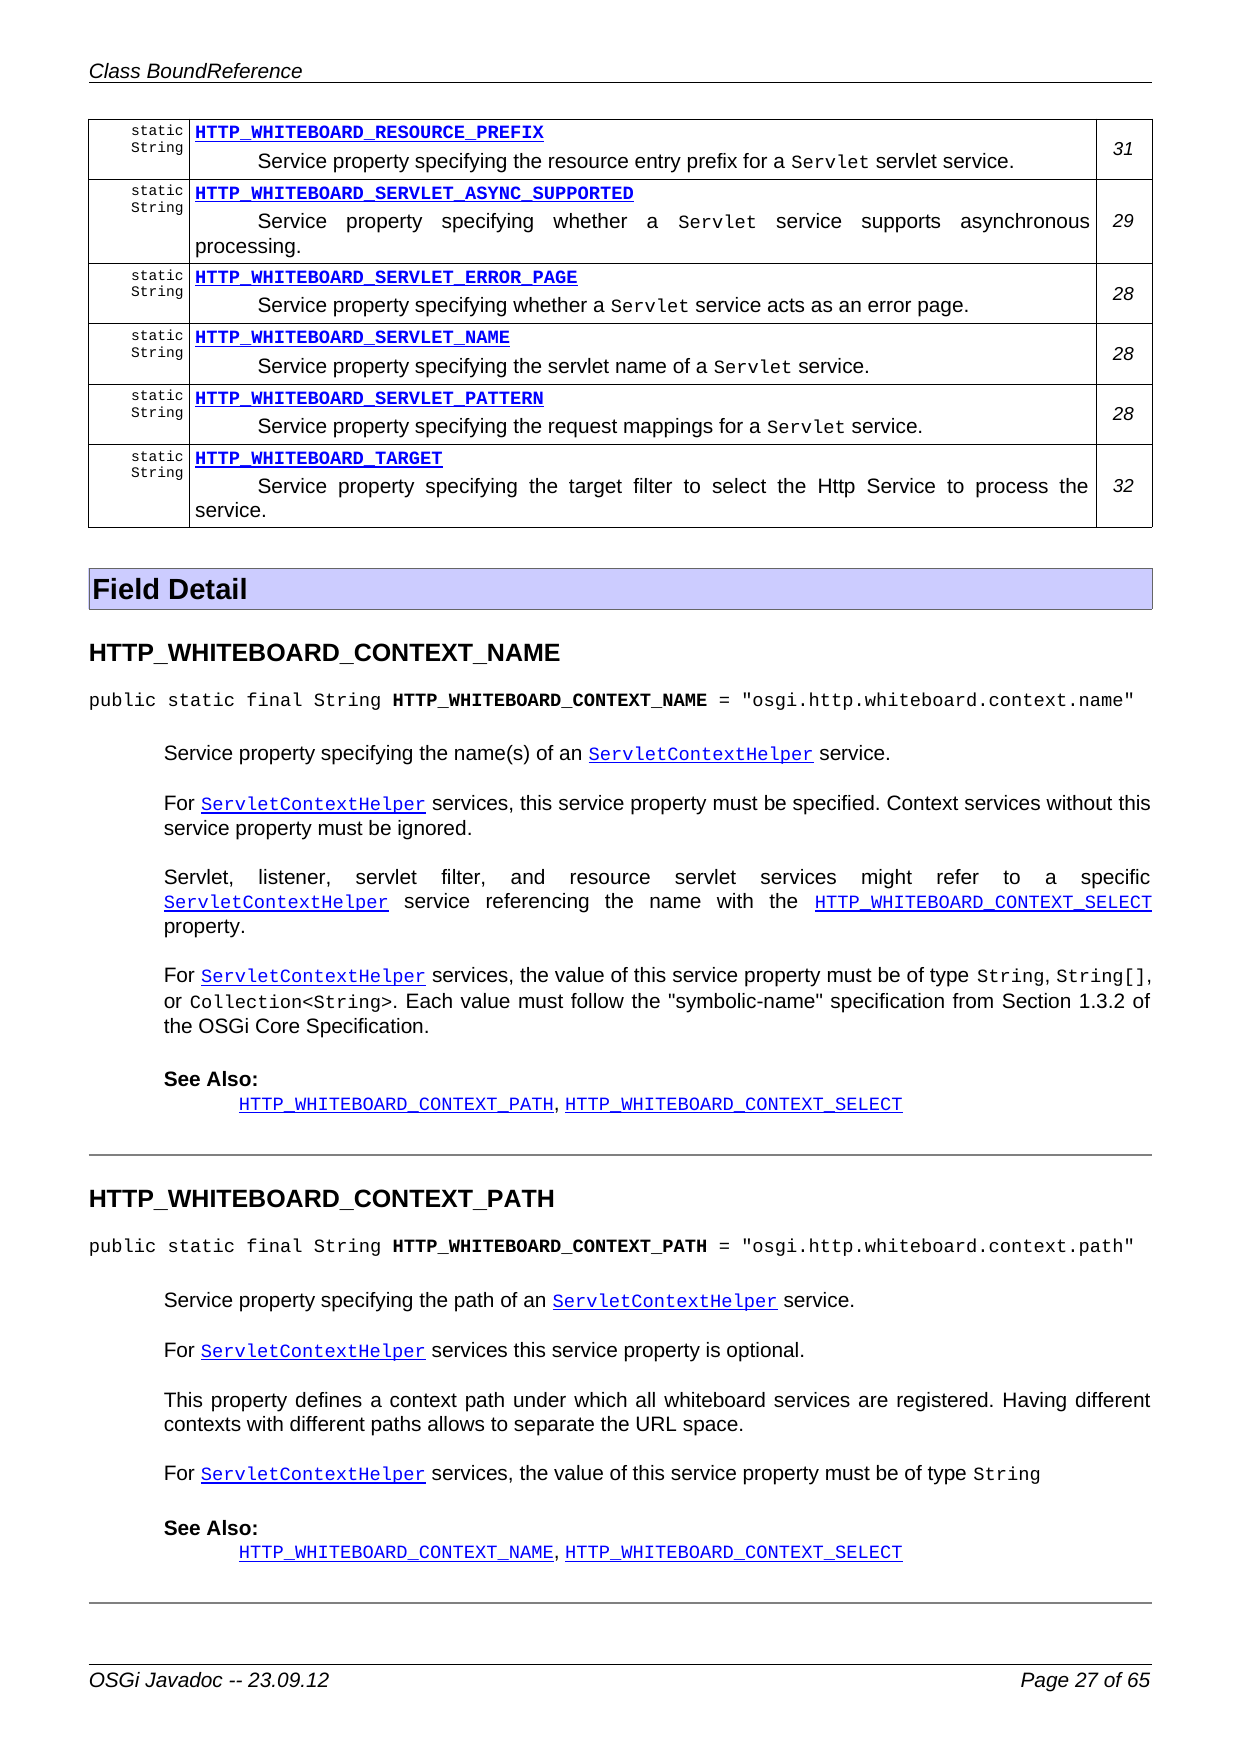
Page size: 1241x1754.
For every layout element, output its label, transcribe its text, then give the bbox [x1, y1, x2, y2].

table_cell static String [89, 324, 189, 384]
table_cell HTTP_WHITEBOARD_SERVLET_NAME Service property specifying the servlet name of a Servlet service. [190, 324, 1096, 384]
table_cell [1097, 180, 1152, 263]
table_cell [1097, 120, 1152, 179]
text See Also: [163, 1067, 1152, 1091]
text HTTP_WHITEBOARD_CONTEXT_NAME, HTTP_WHITEBOARD_CONTEXT_SELECT [238, 1539, 1152, 1564]
table_cell static String [89, 445, 189, 527]
text For ServletContextHelper services, this service property must be specified. Context services without this service property must be ignored. [163, 791, 1152, 840]
text This property defines a context path under which all whiteboard services are registered. Having different contexts with different paths allows to separate the URL space. [163, 1388, 1152, 1436]
text For ServletContextHelper services this service property is optional. [163, 1338, 1152, 1363]
table_cell [1097, 264, 1152, 323]
text For ServletContextHelper services, the value of this service property must be of type String, String[], or Collection<String>. Each value must follow the "symbolic-name" specification from Section 1.3.2 of the OSGi Core Specification. [163, 963, 1152, 1038]
subtitle HTTP_WHITEBOARD_CONTEXT_NAME [88, 637, 1152, 666]
text Service property specifying the path of an ServletContextHelper service. [163, 1288, 1152, 1313]
table_cell HTTP_WHITEBOARD_SERVLET_ERROR_PAGE Service property specifying whether a Servlet service acts as an error page. [190, 264, 1096, 323]
table_cell static String [89, 264, 189, 323]
text Servlet, listener, servlet filter, and resource servlet services might refer to a specific ServletContextHelper service referencing the name with the HTTP_WHITEBOARD_CONTEXT_SELECT property. [163, 865, 1152, 938]
table_cell [1097, 385, 1152, 444]
text public static final String HTTP_WHITEBOARD_CONTEXT_PATH = "osgi.http.whiteboard.context.path" [88, 1237, 1152, 1258]
table_cell static String [89, 385, 189, 444]
text HTTP_WHITEBOARD_CONTEXT_PATH, HTTP_WHITEBOARD_CONTEXT_SELECT [238, 1091, 1152, 1116]
table_cell [1097, 324, 1152, 384]
subtitle Field Detail [90, 569, 1152, 609]
text Service property specifying the name(s) of an ServletContextHelper service. [163, 741, 1152, 766]
table_cell static String [89, 120, 189, 179]
table_cell static String [89, 180, 189, 263]
table_cell HTTP_WHITEBOARD_TARGET Service property specifying the target filter to select the Http Service to process the service. [190, 445, 1096, 527]
table_cell HTTP_WHITEBOARD_SERVLET_PATTERN Service property specifying the request mappings for a Servlet service. [190, 385, 1096, 444]
text For ServletContextHelper services, the value of this service property must be of type String [163, 1461, 1152, 1486]
table_cell [1097, 445, 1152, 527]
subtitle HTTP_WHITEBOARD_CONTEXT_PATH [88, 1184, 1152, 1213]
table_cell HTTP_WHITEBOARD_SERVLET_ASYNC_SUPPORTED Service property specifying whether a Servlet service supports asynchronous processing. [190, 180, 1096, 263]
table_cell HTTP_WHITEBOARD_RESOURCE_PREFIX Service property specifying the resource entry prefix for a Servlet servlet service. [190, 120, 1096, 179]
text See Also: [163, 1515, 1152, 1539]
text public static final String HTTP_WHITEBOARD_CONTEXT_NAME = "osgi.http.whiteboard.context.name" [88, 690, 1152, 712]
